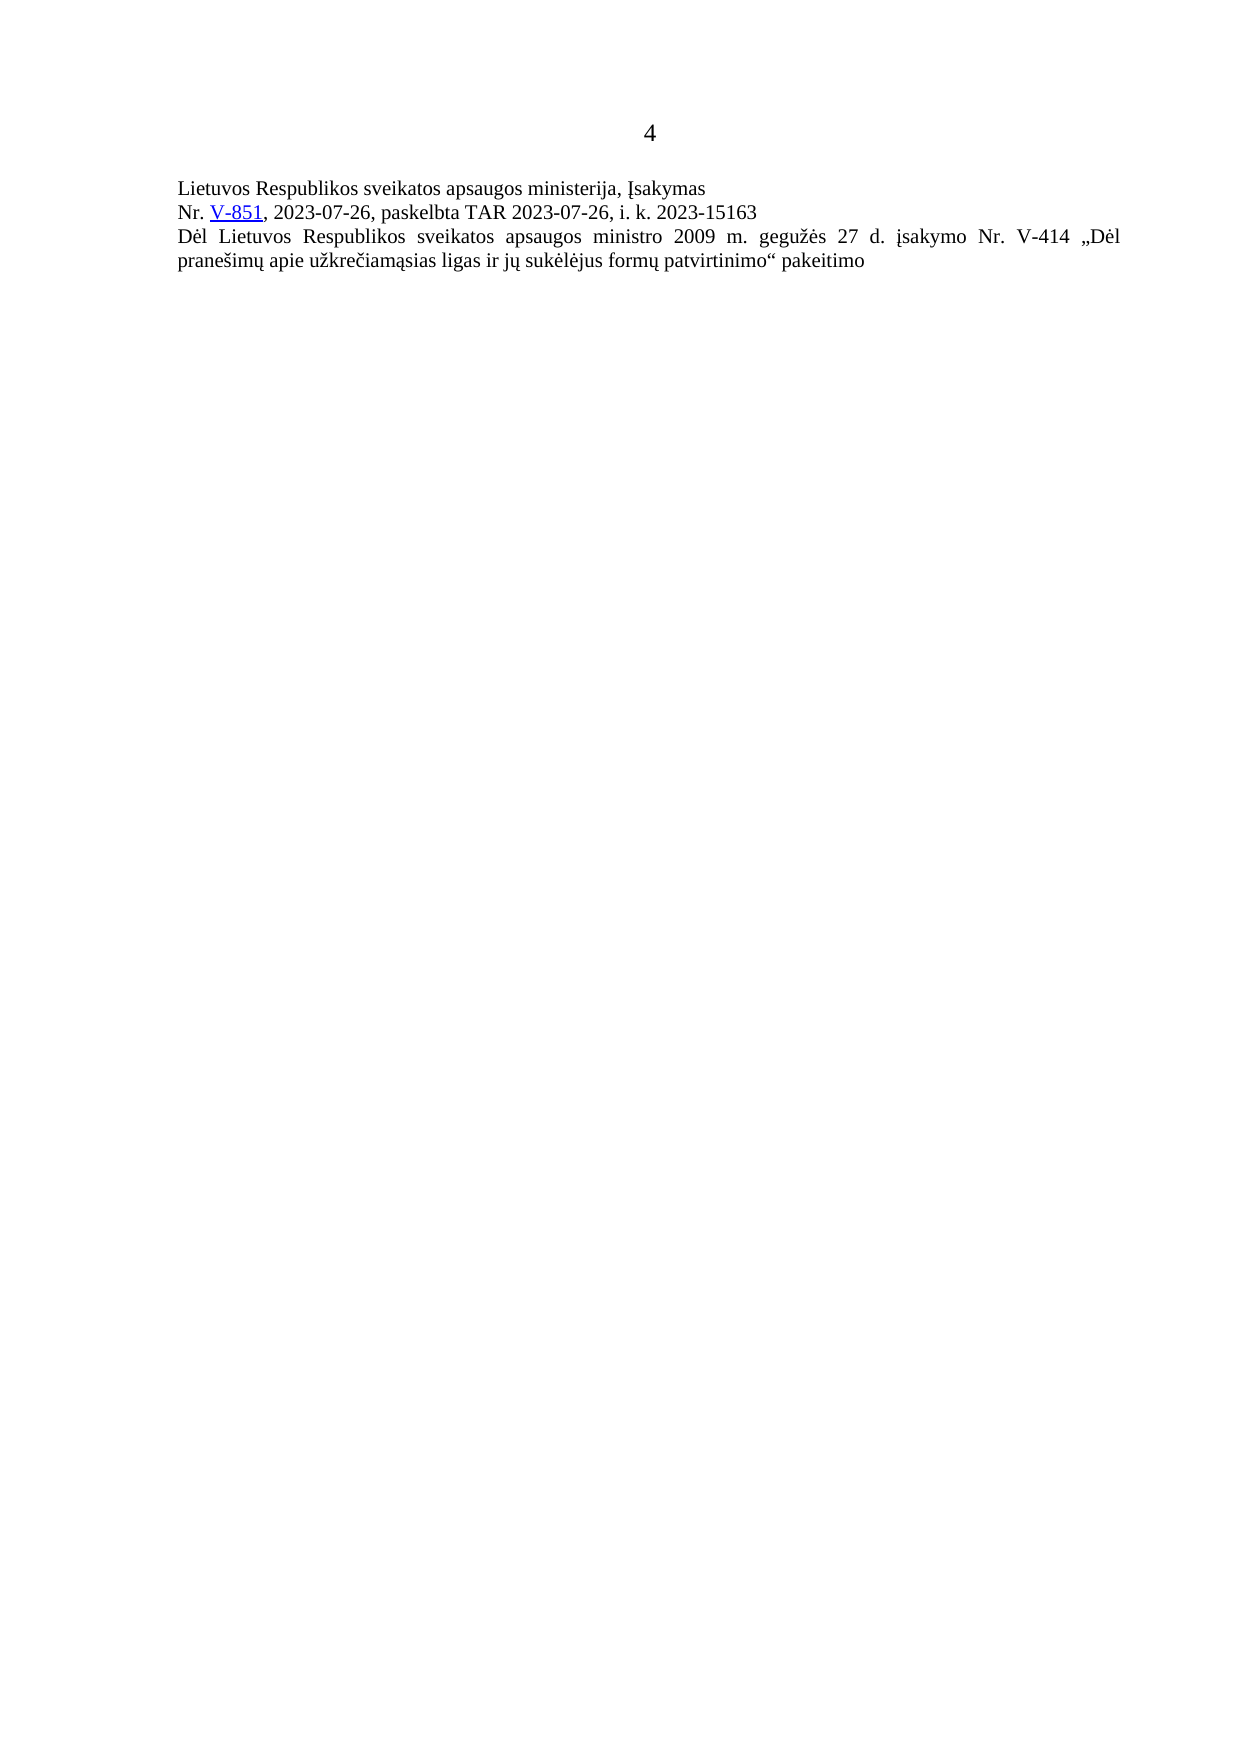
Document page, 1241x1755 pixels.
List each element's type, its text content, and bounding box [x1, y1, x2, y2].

text Dėl Lietuvos Respublikos sveikatos apsaugos ministro 2009 m. gegužės 27 d. įsakymo Nr. V-414 „Dėl pranešimų apie užkrečiamąsias ligas ir jų sukėlėjus formų patvirtinimo“ pakeitimo [177, 224, 1122, 272]
text Lietuvos Respublikos sveikatos apsaugos ministerija, Įsakymas [177, 176, 1122, 200]
text Nr. V-851, 2023-07-26, paskelbta TAR 2023-07-26, i. k. 2023-15163 [177, 200, 1122, 224]
